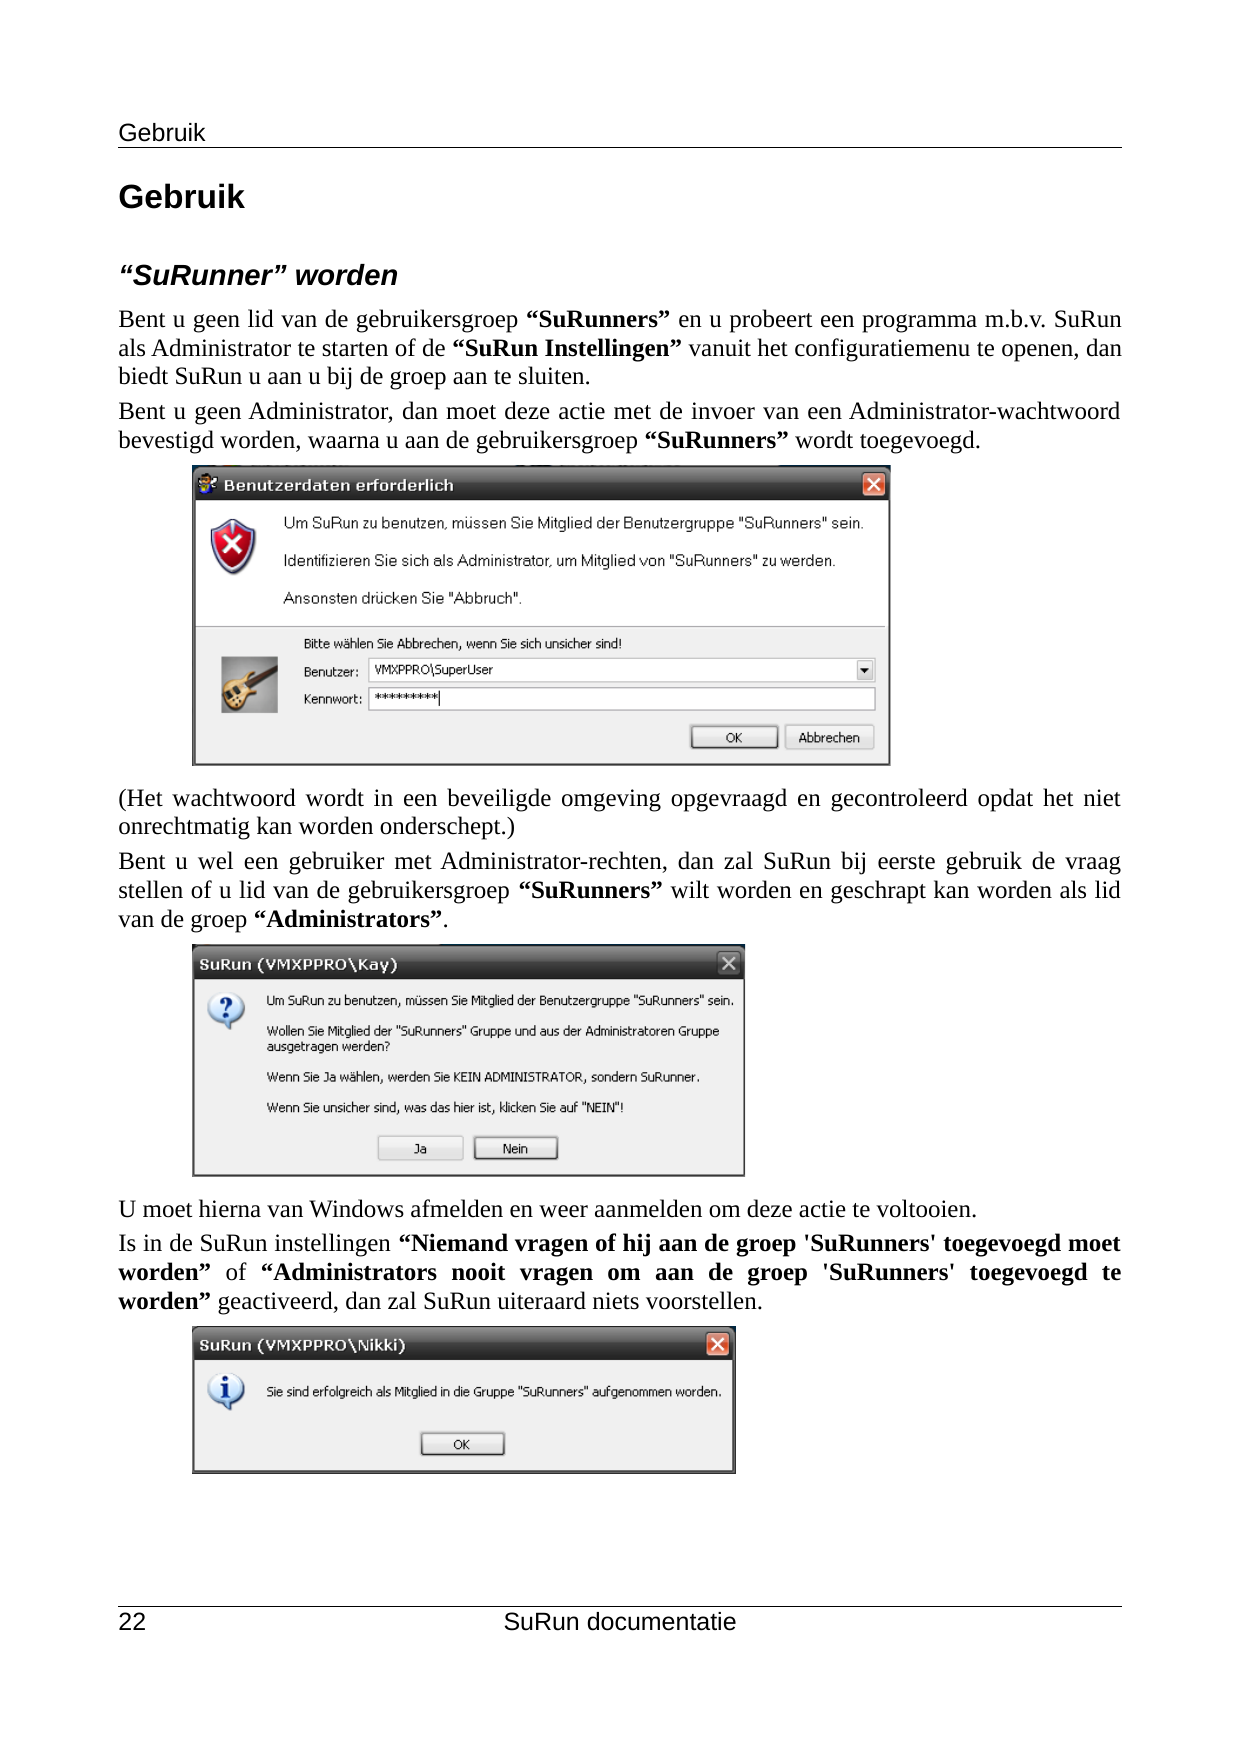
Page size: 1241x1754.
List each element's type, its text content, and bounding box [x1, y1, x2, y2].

text Is in de SuRun instellingen “Niemand vragen of hij aan de groep 'SuRunners' toegevoegd moet worden” of “Administrators nooit vragen om aan de groep 'SuRunners' toegevoegd te worden” geactiveerd, dan zal SuRun uiteraard niets voorstellen. [118, 1228, 1122, 1314]
text Bent u wel een gebruiker met Administrator-rechten, dan zal SuRun bij eerste gebruik de vraag stellen of u lid van de gebruikersgroep “SuRunners” wilt worden en geschrapt kan worden als lid van de groep “Administrators”. [118, 846, 1122, 932]
picture [192, 465, 891, 766]
subtitle “SuRunner” worden [118, 258, 1122, 291]
text (Het wachtwoord wordt in een beveiligde omgeving opgevraagd en gecontroleerd opdat het niet onrechtmatig kan worden onderschept.) [118, 783, 1122, 840]
picture [192, 1326, 736, 1474]
picture [192, 944, 746, 1177]
text Bent u geen lid van de gebruikersgroep “SuRunners” en u probeert een programma m.b.v. SuRun als Administrator te starten of de “SuRun Instellingen” vanuit het configuratiemenu te openen, dan biedt SuRun u aan u bij de groep aan te sluiten. [118, 304, 1122, 390]
text U moet hierna van Windows afmelden en weer aanmelden om deze actie te voltooien. [118, 1194, 1122, 1222]
subtitle Gebruik [118, 177, 1122, 216]
text Bent u geen Administrator, dan moet deze actie met de invoer van een Administrator-wachtwoord bevestigd worden, waarna u aan de gebruikersgroep “SuRunners” wordt toegevoegd. [118, 396, 1122, 453]
